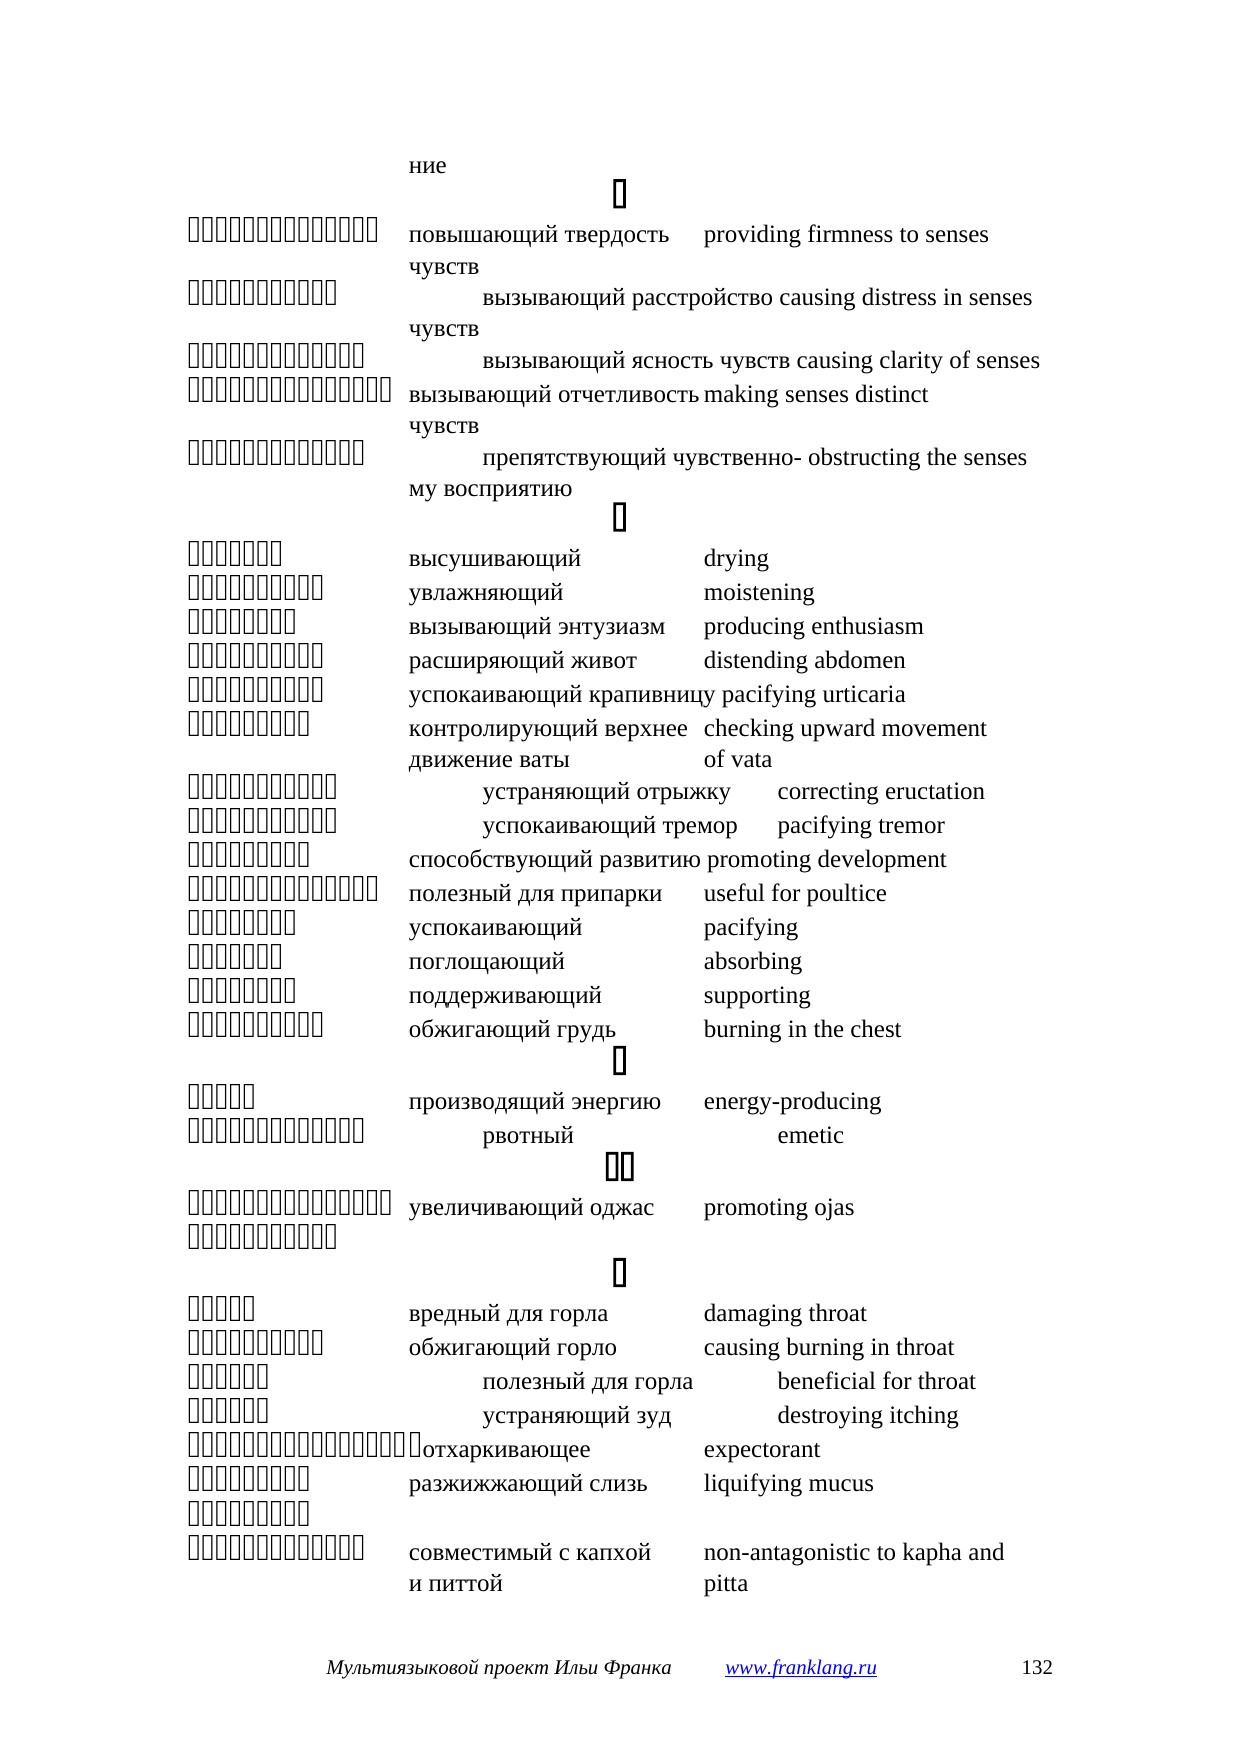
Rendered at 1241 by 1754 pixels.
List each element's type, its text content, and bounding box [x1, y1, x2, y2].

text  способствующий развитию promoting development [187, 841, 1053, 875]
text  успокаивающий pacifying [187, 909, 1053, 943]
text и питтой pitta [187, 1568, 1053, 1597]
text  препятствующий чувственно- obstructing the senses [187, 439, 1053, 473]
text  [187, 1223, 1053, 1258]
text  устраняющий зуд destroying itching [187, 1398, 1053, 1432]
text  устраняющий отрыжку correcting eructation [187, 773, 1053, 807]
text  увеличивающий оджас promoting ojas [187, 1189, 1053, 1223]
text  обжигающий грудь burning in the chest [187, 1011, 1053, 1046]
text  увлажняющий moistening [187, 574, 1053, 608]
text чувств [187, 251, 1053, 279]
text  полезный для припарки useful for poultice [187, 875, 1053, 909]
text  полезный для горла beneficial for throat [187, 1364, 1053, 1398]
text  [187, 502, 1053, 540]
text  поглощающий absorbing [187, 943, 1053, 977]
text движение ваты of vata [187, 744, 1053, 773]
text  совместимый с капхой non-antagonistic to kapha and [187, 1534, 1053, 1568]
text  [187, 1046, 1053, 1083]
text ние [187, 150, 1053, 179]
text  рвотный emetic [187, 1117, 1053, 1152]
text  [187, 1258, 1053, 1296]
text  поддерживающий supporting [187, 977, 1053, 1011]
text  контролирующий верхнее checking upward movement [187, 710, 1053, 744]
text  [187, 1152, 1053, 1189]
text  высушивающий drying [187, 540, 1053, 574]
text  успокаивающий тремор pacifying tremor [187, 807, 1053, 841]
text  повышающий твердость providing firmness to senses [187, 217, 1053, 251]
text  успокаивающий крапивницу pacifying urticaria [187, 676, 1053, 710]
text  расширяющий живот distending abdomen [187, 642, 1053, 676]
text  вызывающий энтузиазм producing enthusiasm [187, 608, 1053, 642]
text  отхаркивающее expectorant [187, 1432, 1053, 1466]
text  разжижжающий слизь liquifying mucus [187, 1466, 1053, 1500]
text  производящий энергию energy-producing [187, 1083, 1053, 1117]
text  вызывающий ясность чувств causing clarity of senses [187, 342, 1053, 376]
text  вызывающий расстройство causing distress in senses [187, 279, 1053, 313]
text  [187, 179, 1053, 217]
text чувств [187, 410, 1053, 439]
text  вызывающий отчетливость making senses distinct [187, 376, 1053, 410]
text му восприятию [187, 473, 1053, 502]
text  [187, 1500, 1053, 1534]
text  вредный для горла damaging throat [187, 1296, 1053, 1329]
text  обжигающий горло causing burning in throat [187, 1329, 1053, 1364]
text чувств [187, 313, 1053, 342]
